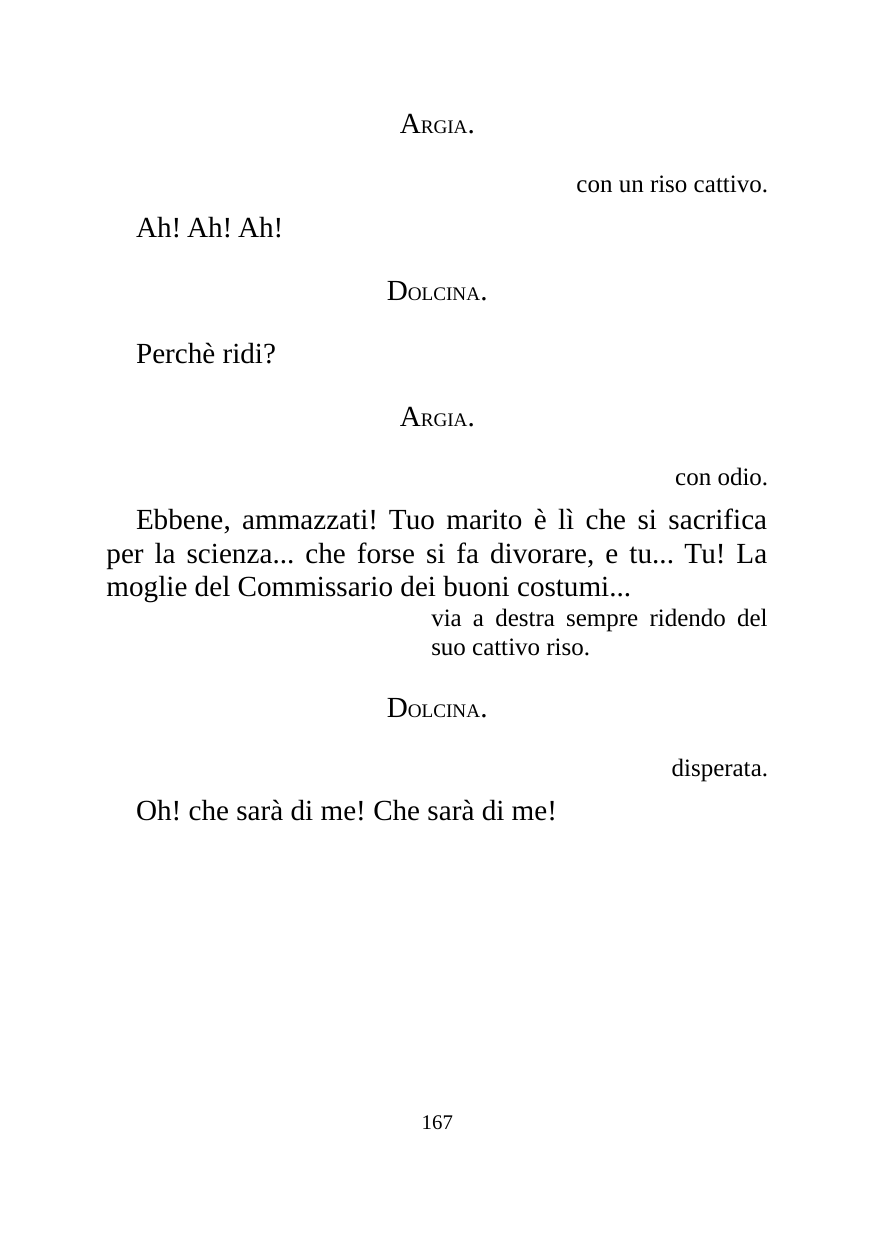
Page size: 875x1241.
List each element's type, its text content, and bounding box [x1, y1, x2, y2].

text con odio. [431, 462, 768, 491]
text Ah! Ah! Ah! [106, 210, 768, 243]
text disperata. [431, 753, 768, 782]
text Argia. [106, 106, 768, 140]
text Argia. [106, 399, 768, 432]
text Dolcina. [106, 273, 768, 306]
text Oh! che sarà di me! Che sarà di me! [106, 793, 768, 827]
text Ebbene, ammazzati! Tuo marito è lì che si sacrifica per la scienza... che forse si fa divorare, e tu... Tu! La moglie del Commissario dei buoni costumi... [106, 502, 768, 603]
text Perchè ridi? [106, 336, 768, 369]
text Dolcina. [106, 690, 768, 723]
text via a destra sempre ridendo del suo cattivo riso. [431, 603, 768, 661]
text con un riso cattivo. [431, 169, 768, 198]
